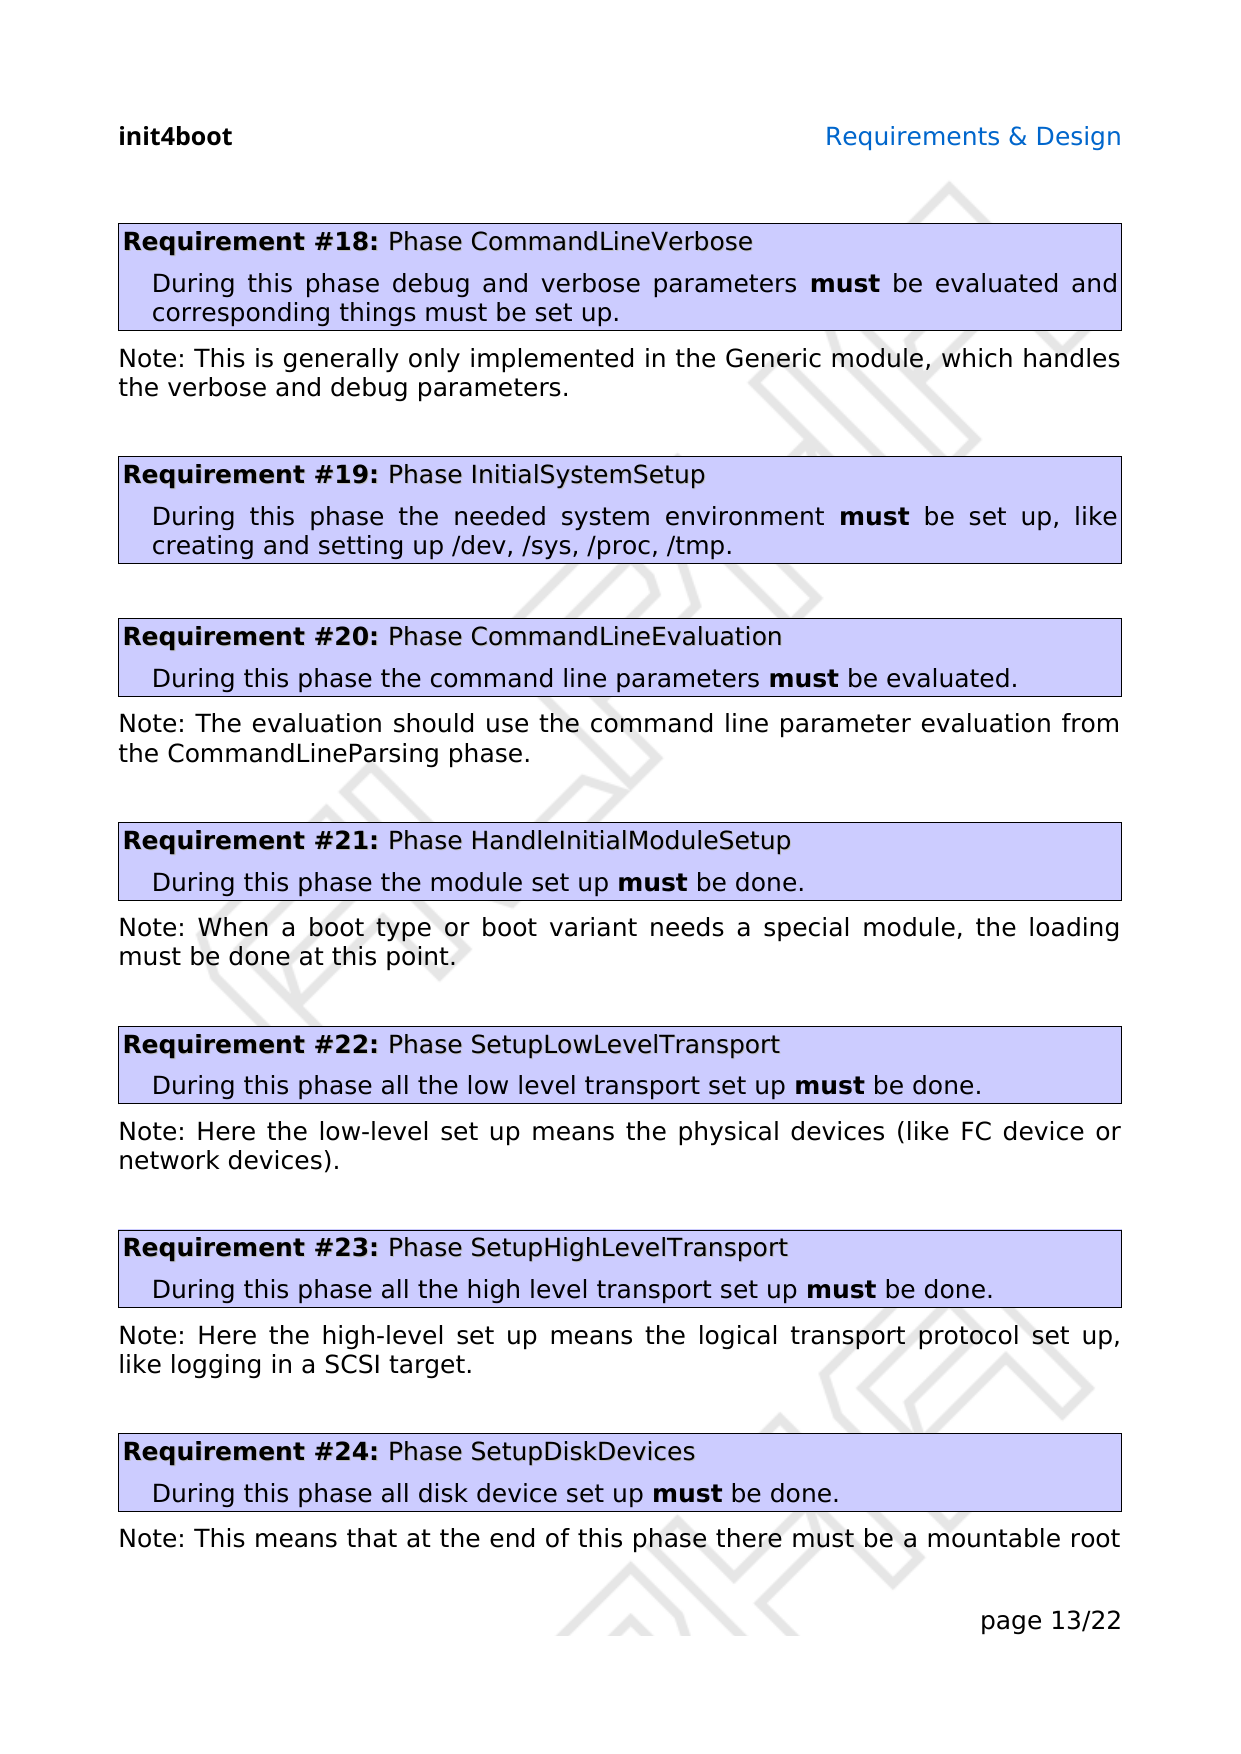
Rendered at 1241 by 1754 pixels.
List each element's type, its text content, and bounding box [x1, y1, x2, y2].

list During this phase debug and verbose parameters must be evaluated and corresponding things must be set up. [119, 265, 1121, 330]
picture [118, 972, 1122, 1026]
list During this phase all the high level transport set up must be done. [119, 1271, 1121, 1307]
picture [119, 1059, 1121, 1067]
list Phase InitialSystemSetup [119, 457, 1121, 489]
text Note: Here the high-level set up means the logical transport protocol set up, like logging in a SCSI target. [118, 1321, 1122, 1379]
text Note: The evaluation should use the command line parameter evaluation from the CommandLineParsing phase. [118, 709, 1122, 768]
list During this phase the needed system environment must be set up, like creating and setting up /dev, /sys, /proc, /tmp. [119, 498, 1121, 563]
picture [118, 1379, 1122, 1433]
picture [118, 1554, 1122, 1636]
picture [118, 402, 1122, 456]
picture [119, 1466, 1121, 1475]
picture [118, 1175, 1122, 1229]
list Phase CommandLineVerbose [119, 224, 1121, 256]
text Note: This means that at the end of this phase there must be a mountable root [118, 1524, 1122, 1554]
list During this phase the command line parameters must be evaluated. [119, 660, 1121, 696]
list Phase SetupLowLevelTransport [119, 1027, 1121, 1059]
picture [119, 1263, 1121, 1271]
picture [118, 117, 1122, 223]
text Note: Here the low-level set up means the physical devices (like FC device or network devices). [118, 1117, 1122, 1175]
picture [119, 489, 1121, 498]
text Note: This is generally only implemented in the Generic module, which handles the verbose and debug parameters. [118, 344, 1122, 402]
picture [118, 1512, 1122, 1524]
picture [119, 855, 1121, 864]
picture [119, 256, 1121, 265]
picture [118, 901, 1122, 913]
picture [118, 1308, 1122, 1321]
picture [118, 331, 1122, 344]
list During this phase all the low level transport set up must be done. [119, 1067, 1121, 1103]
picture [118, 564, 1122, 618]
list Phase SetupDiskDevices [119, 1434, 1121, 1466]
picture [118, 768, 1122, 822]
text Note: When a boot type or boot variant needs a special module, the loading must be done at this point. [118, 913, 1122, 972]
picture [118, 697, 1122, 709]
list During this phase all disk device set up must be done. [119, 1475, 1121, 1511]
list Phase HandleInitialModuleSetup [119, 823, 1121, 855]
list During this phase the module set up must be done. [119, 864, 1121, 900]
picture [119, 651, 1121, 660]
list Phase CommandLineEvaluation [119, 619, 1121, 651]
list Phase SetupHighLevelTransport [119, 1231, 1121, 1263]
picture [118, 1104, 1122, 1117]
